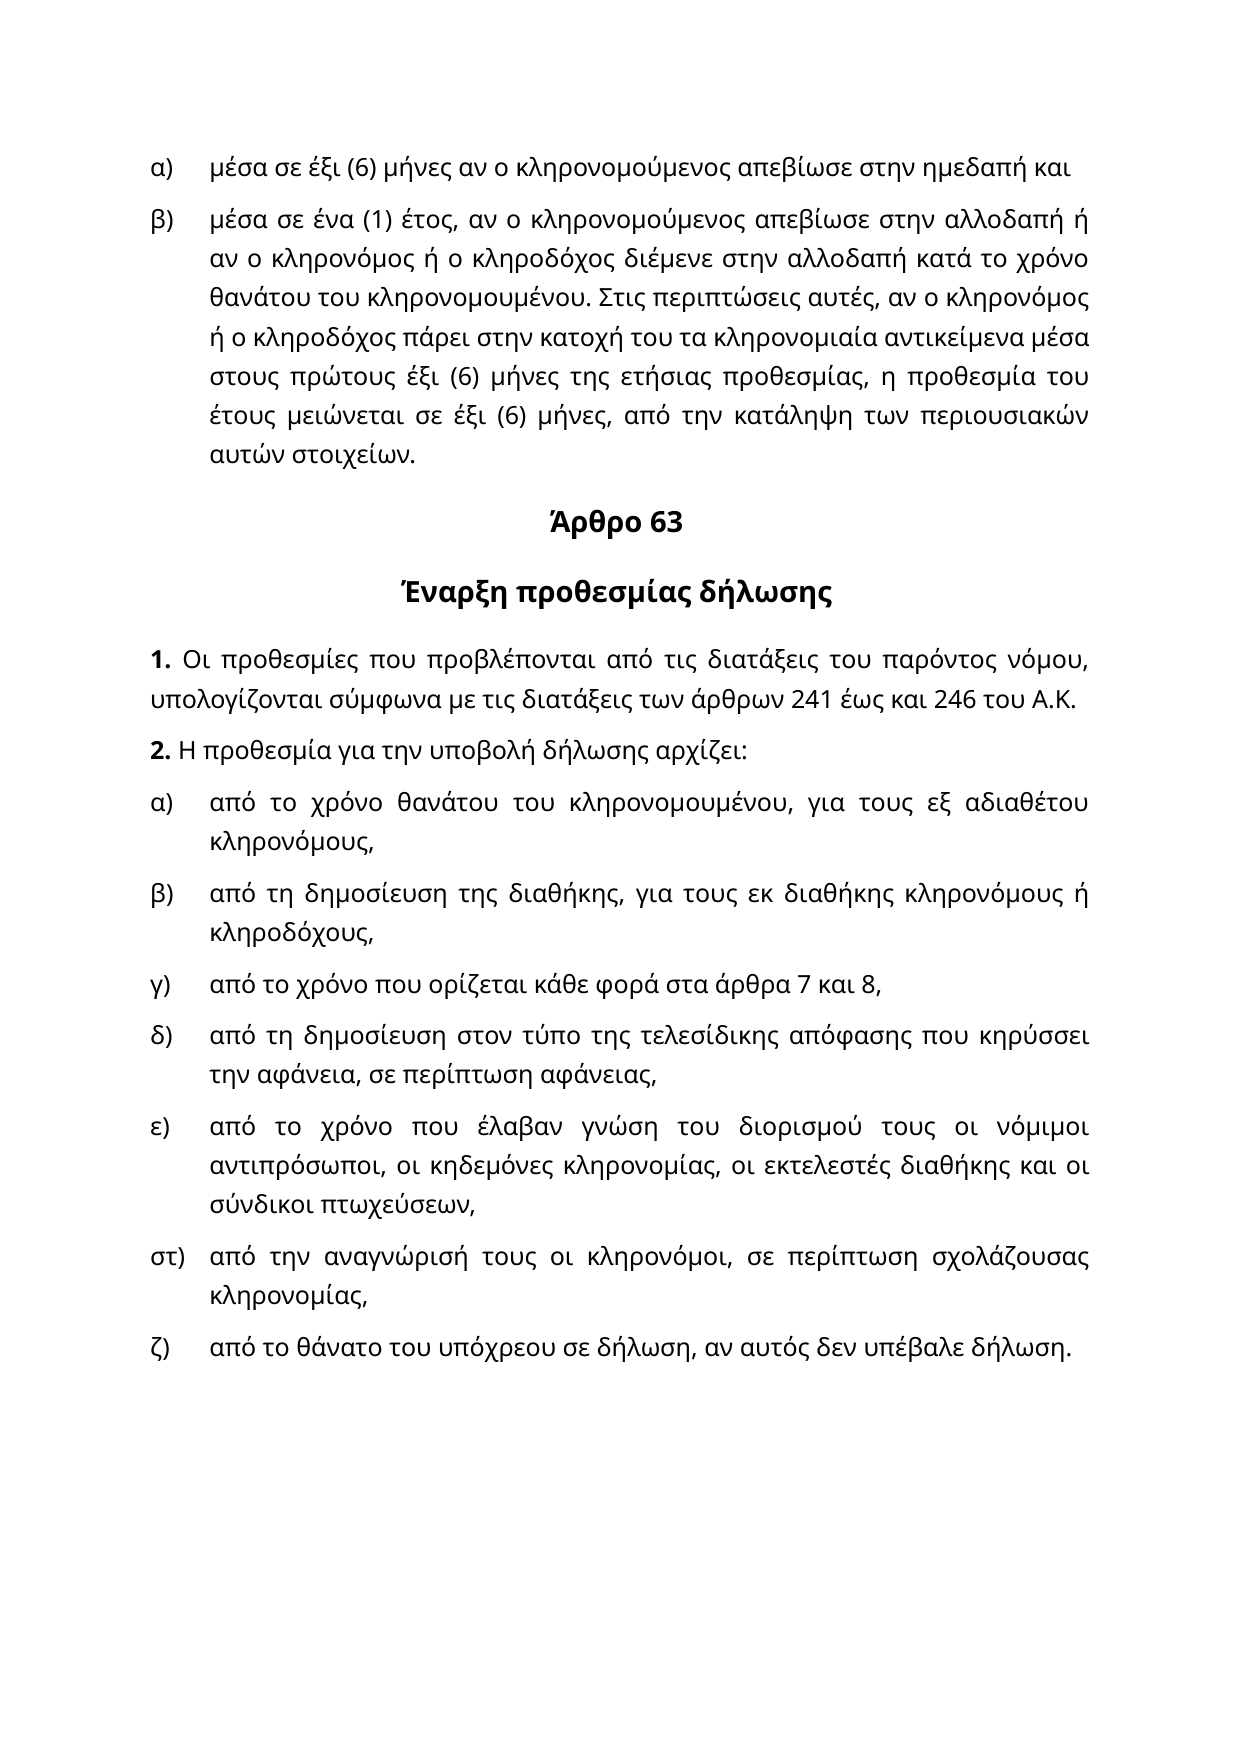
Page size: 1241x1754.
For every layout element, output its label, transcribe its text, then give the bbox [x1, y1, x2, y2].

list στ) από την αναγνώρισή τους οι κληρονόμοι, σε περίπτωση σχολάζουσας κληρονομίας, [150, 1239, 1090, 1312]
text 1. Οι προθεσμίες που προβλέπονται από τις διατάξεις του παρόντος νόμου, υπολογίζονται σύμφωνα με τις διατάξεις των άρθρων 241 έως και 246 του Α.Κ. [150, 642, 1090, 715]
list γ) από το χρόνο που ορίζεται κάθε φορά στα άρθρα 7 και 8, [150, 966, 1090, 1000]
list α) μέσα σε έξι (6) μήνες αν ο κληρονομούμενος απεβίωσε στην ημεδαπή και [150, 150, 1090, 184]
list ζ) από το θάνατο του υπόχρεου σε δήλωση, αν αυτός δεν υπέβαλε δήλωση. [150, 1329, 1090, 1364]
subtitle Άρθρο 63 [150, 501, 1090, 541]
list β) από τη δημοσίευση της διαθήκης, για τους εκ διαθήκης κληρονόμους ή κληροδόχους, [150, 875, 1090, 949]
list ε) από το χρόνο που έλαβαν γνώση του διορισμού τους οι νόμιμοι αντιπρόσωποι, οι κηδεμόνες κληρονομίας, οι εκτελεστές διαθήκης και οι σύνδικοι πτωχεύσεων, [150, 1109, 1090, 1221]
list δ) από τη δημοσίευση στον τύπο της τελεσίδικης απόφασης που κηρύσσει την αφάνεια, σε περίπτωση αφάνειας, [150, 1018, 1090, 1091]
subtitle Έναρξη προθεσμίας δήλωσης [150, 571, 1090, 611]
text 2. Η προθεσμία για την υποβολή δήλωσης αρχίζει: [150, 733, 1090, 767]
list β) μέσα σε ένα (1) έτος, αν ο κληρονομούμενος απεβίωσε στην αλλοδαπή ή αν ο κληρονόμος ή ο κληροδόχος διέμενε στην αλλοδαπή κατά το χρόνο θανάτου του κληρονομουμένου. Στις περιπτώσεις αυτές, αν ο κληρονόμος ή ο κληροδόχος πάρει στην κατοχή του τα κληρονομιαία αντικείμενα μέσα στους πρώτους έξι (6) μήνες της ετήσιας προθεσμίας, η προθεσμία του έτους μειώνεται σε έξι (6) μήνες, από την κατάληψη των περιουσιακών αυτών στοιχείων. [150, 202, 1090, 471]
list α) από το χρόνο θανάτου του κληρονομουμένου, για τους εξ αδιαθέτου κληρονόμους, [150, 784, 1090, 858]
